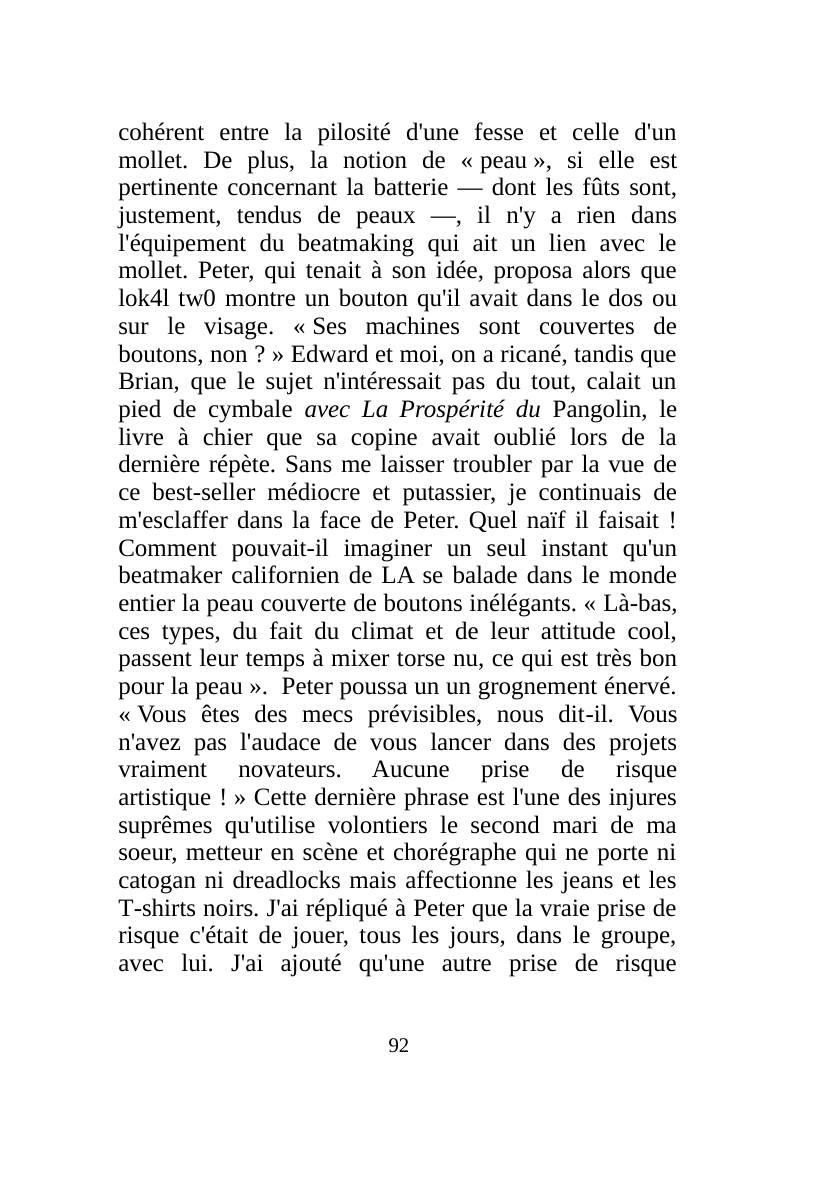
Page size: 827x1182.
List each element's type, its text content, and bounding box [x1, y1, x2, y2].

text cohérent entre la pilosité d'une fesse et celle d'un mollet. De plus, la notion de « peau », si elle est pertinente concernant la batterie — dont les fûts sont, justement, tendus de peaux —, il n'y a rien dans l'équipement du beatmaking qui ait un lien avec le mollet. Peter, qui tenait à son idée, proposa alors que lok4l tw0 montre un bouton qu'il avait dans le dos ou sur le visage. « Ses machines sont couvertes de boutons, non ? » Edward et moi, on a ricané, tandis que Brian, que le sujet n'intéressait pas du tout, calait un pied de cymbale avec La Prospérité du Pangolin, le livre à chier que sa copine avait oublié lors de la dernière répète. Sans me laisser troubler par la vue de ce best‑seller médiocre et putassier, je continuais de m'esclaffer dans la face de Peter. Quel naïf il faisait ! Comment pouvait‑il imaginer un seul instant qu'un beatmaker californien de LA se balade dans le monde entier la peau couverte de boutons inélégants. « Là‑bas, ces types, du fait du climat et de leur attitude cool, passent leur temps à mixer torse nu, ce qui est très bon pour la peau ». Peter poussa un un grognement énervé. « Vous êtes des mecs prévisibles, nous dit‑il. Vous n'avez pas l'audace de vous lancer dans des projets vraiment novateurs. Aucune prise de risque artistique ! » Cette dernière phrase est l'une des injures suprêmes qu'utilise volontiers le second mari de ma soeur, metteur en scène et chorégraphe qui ne porte ni catogan ni dreadlocks mais affectionne les jeans et les T‑shirts noirs. J'ai répliqué à Peter que la vraie prise de risque c'était de jouer, tous les jours, dans le groupe, avec lui. J'ai ajouté qu'une autre prise de risque [118, 118, 677, 977]
